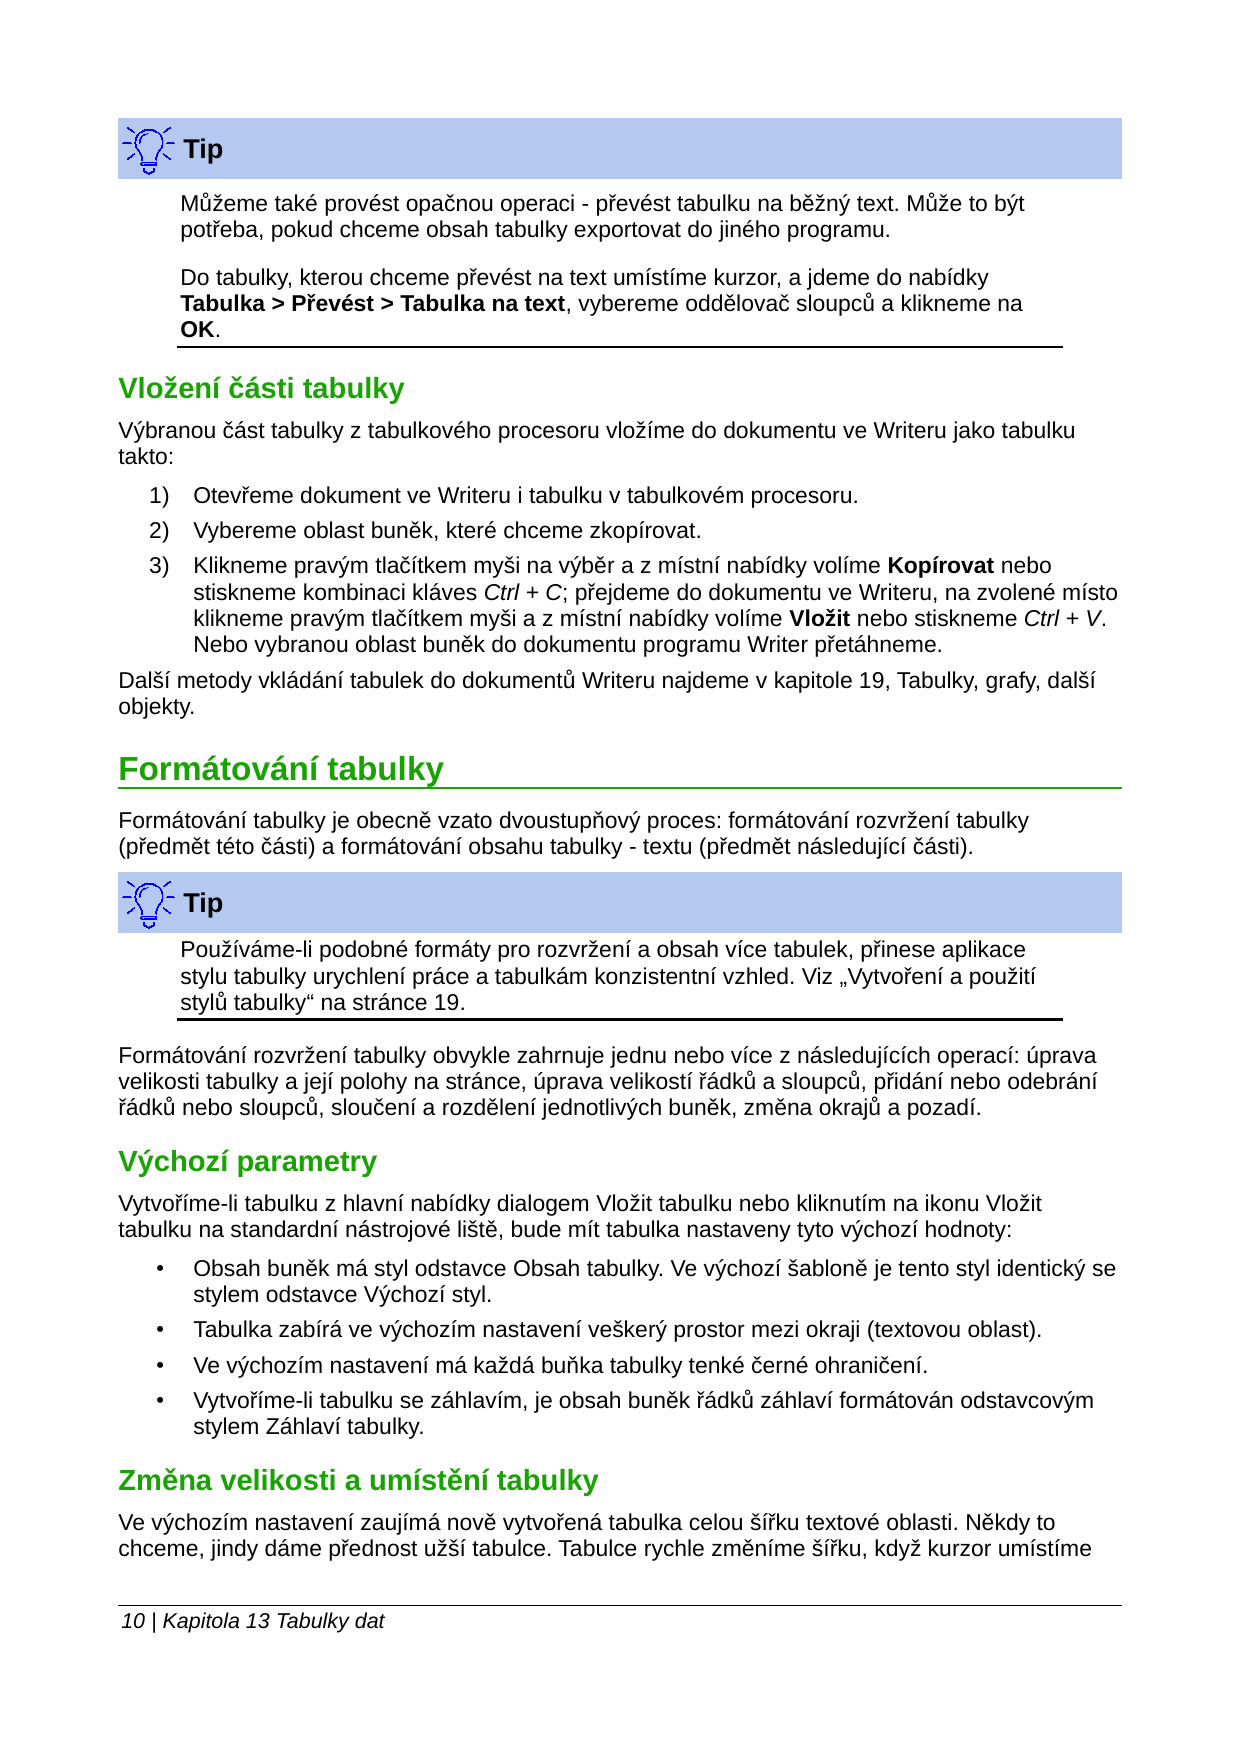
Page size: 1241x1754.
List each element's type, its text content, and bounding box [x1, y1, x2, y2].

text Formátování tabulky je obecně vzato dvoustupňový proces: formátování rozvržení tabulky (předmět této části) a formátování obsahu tabulky - textu (předmět následující části). [118, 807, 1122, 860]
text Formátování rozvržení tabulky obvykle zahrnuje jednu nebo více z následujících operací: úprava velikosti tabulky a její polohy na stránce, úprava velikostí řádků a sloupců, přidání nebo odebrání řádků nebo sloupců, sloučení a rozdělení jednotlivých buněk, změna okrajů a pozadí. [118, 1042, 1122, 1121]
picture [119, 873, 179, 933]
subtitle Změna velikosti a umístění tabulky [118, 1463, 1122, 1497]
list Vybereme oblast buněk, které chceme zkopírovat. [169, 517, 1122, 543]
text Další metody vkládání tabulek do dokumentů Writeru najdeme v kapitole 19, Tabulky, grafy, další objekty. [118, 667, 1122, 719]
list Vytvoříme-li tabulku z hlavní nabídky dialogem Vložit tabulku nebo kliknutím na ikonu Vložit tabulku na standardní nástrojové liště, bude mít tabulka nastaveny tyto výchozí hodnoty: [118, 1189, 1122, 1242]
subtitle Formátování tabulky [118, 749, 1122, 787]
text Používáme-li podobné formáty pro rozvržení a obsah více tabulek, přinese aplikace stylu tabulky urychlení práce a tabulkám konzistentní vzhled. Viz „Vytváření a používání stylů tabulek“ na stránce 19. [177, 933, 1063, 1018]
picture [119, 119, 179, 179]
text Ve výchozím nastavení zaujímá nově vytvořená tabulka celou šířku textové oblasti. Někdy to chceme, jindy dáme přednost užší tabulce. Tabulce rychle změníme šířku, když kurzor umístíme [118, 1508, 1122, 1561]
list Vytvoříme-li tabulku se záhlavím, je obsah buněk řádků záhlaví formátován odstavcovým stylem Záhlaví tabulky. [156, 1387, 1122, 1439]
text Do tabulky, kterou chceme převést na text umístíme kurzor, a jdeme do nabídky Tabulka > Převést > Tabulka na text, vybereme oddělovač sloupců a klikneme na OK. [177, 261, 1063, 346]
list Tabulka zabírá ve výchozím nastavení veškerý prostor mezi okraji (textovou oblast). [156, 1316, 1122, 1343]
subtitle Tip [118, 130, 1122, 171]
subtitle Výchozí parametry [118, 1144, 1122, 1178]
subtitle Tip [118, 884, 1122, 924]
list Výbranou část tabulky z tabulkového procesoru vložíme do dokumentu ve Writeru jako tabulku takto: [118, 417, 1122, 469]
list Klikneme pravým tlačítkem myši na výběr a z místní nabídky volíme Kopírovat nebo stiskneme kombinaci kláves Ctrl + C; přejdeme do dokumentu ve Writeru, na zvolené místo klikneme pravým tlačítkem myši a z místní nabídky volíme Vložit nebo stiskneme Ctrl + V. Nebo vybranou oblast buněk do dokumentu programu Writer přetáhneme. [169, 552, 1122, 658]
list Obsah buněk má styl odstavce Obsah tabulky. Ve výchozí šabloně je tento styl identický se stylem odstavce Výchozí styl. [156, 1255, 1122, 1307]
list Otevřeme dokument ve Writeru i tabulku v tabulkovém procesoru. [169, 482, 1122, 508]
subtitle Vložení části tabulky [118, 371, 1122, 405]
list Ve výchozím nastavení má každá buňka tabulky tenké černé ohraničení. [156, 1352, 1122, 1378]
text Můžeme také provést opačnou operaci - převést tabulku na běžný text. Může to být potřeba, pokud chceme obsah tabulky exportovat do jiného programu. [177, 187, 1063, 242]
